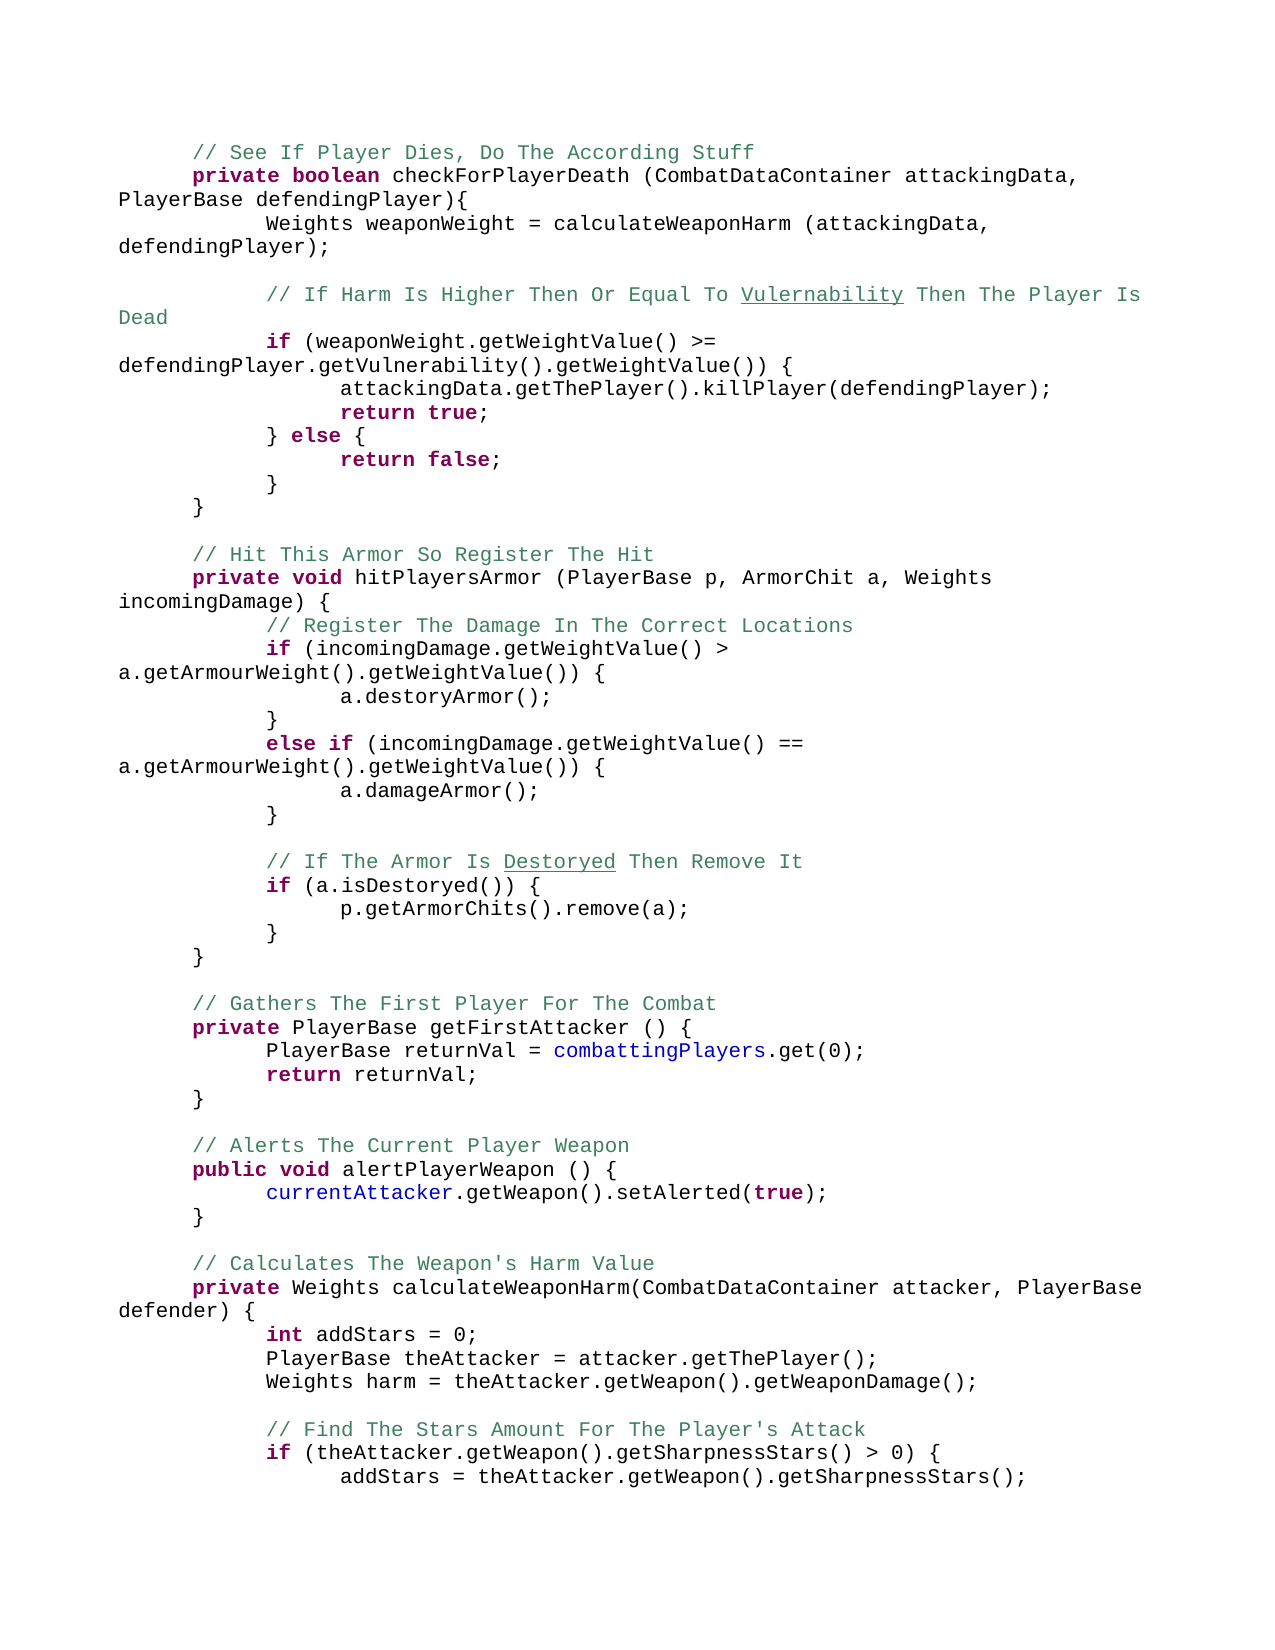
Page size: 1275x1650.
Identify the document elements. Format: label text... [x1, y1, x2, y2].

text // Find The Stars Amount For The Player's Attack [118, 1419, 1157, 1442]
text // Register The Damage In The Correct Locations [118, 615, 1157, 638]
text if (incomingDamage.getWeightValue() > a.getArmourWeight().getWeightValue()) { [118, 638, 1157, 686]
text Weights harm = theAttacker.getWeapon().getWeaponDamage(); [118, 1371, 1157, 1395]
text } [118, 922, 1157, 946]
text currentAttacker.getWeapon().setAlerted(true); [118, 1182, 1157, 1206]
text // Gathers The First Player For The Combat [118, 993, 1157, 1017]
text // Calculates The Weapon's Harm Value [118, 1253, 1157, 1277]
text } [118, 709, 1157, 733]
text if (theAttacker.getWeapon().getSharpnessStars() > 0) { [118, 1442, 1157, 1466]
text // If The Armor Is Destoryed Then Remove It [118, 851, 1157, 875]
text return true; [118, 402, 1157, 426]
text private boolean checkForPlayerDeath (CombatDataContainer attackingData, PlayerBase defendingPlayer){ [118, 165, 1157, 213]
text } [118, 496, 1157, 520]
text // Hit This Armor So Register The Hit [118, 544, 1157, 567]
text } [118, 1088, 1157, 1111]
text attackingData.getThePlayer().killPlayer(defendingPlayer); [118, 378, 1157, 402]
text } [118, 473, 1157, 496]
text PlayerBase returnVal = combattingPlayers.get(0); [118, 1040, 1157, 1064]
text public void alertPlayerWeapon () { [118, 1158, 1157, 1182]
text if (a.isDestoryed()) { [118, 875, 1157, 898]
text private PlayerBase getFirstAttacker () { [118, 1017, 1157, 1040]
text a.damageArmor(); [118, 780, 1157, 804]
text return returnVal; [118, 1064, 1157, 1088]
text } [118, 804, 1157, 827]
text // If Harm Is Higher Then Or Equal To Vulernability Then The Player Is Dead [118, 284, 1157, 331]
text private void hitPlayersArmor (PlayerBase p, ArmorChit a, Weights incomingDamage) { [118, 567, 1157, 615]
text return false; [118, 449, 1157, 473]
text // See If Player Dies, Do The According Stuff [118, 142, 1157, 165]
text a.destoryArmor(); [118, 686, 1157, 709]
text addStars = theAttacker.getWeapon().getSharpnessStars(); [118, 1466, 1157, 1489]
text // Alerts The Current Player Weapon [118, 1135, 1157, 1158]
text private Weights calculateWeaponHarm(CombatDataContainer attacker, PlayerBase defender) { [118, 1277, 1157, 1324]
text } [118, 1206, 1157, 1229]
text else if (incomingDamage.getWeightValue() == a.getArmourWeight().getWeightValue()) { [118, 733, 1157, 780]
text } [118, 946, 1157, 969]
text PlayerBase theAttacker = attacker.getThePlayer(); [118, 1348, 1157, 1371]
text Weights weaponWeight = calculateWeaponHarm (attackingData, defendingPlayer); [118, 213, 1157, 260]
text p.getArmorChits().remove(a); [118, 898, 1157, 922]
text if (weaponWeight.getWeightValue() >= defendingPlayer.getVulnerability().getWeightValue()) { [118, 331, 1157, 378]
text int addStars = 0; [118, 1324, 1157, 1348]
text } else { [118, 426, 1157, 449]
